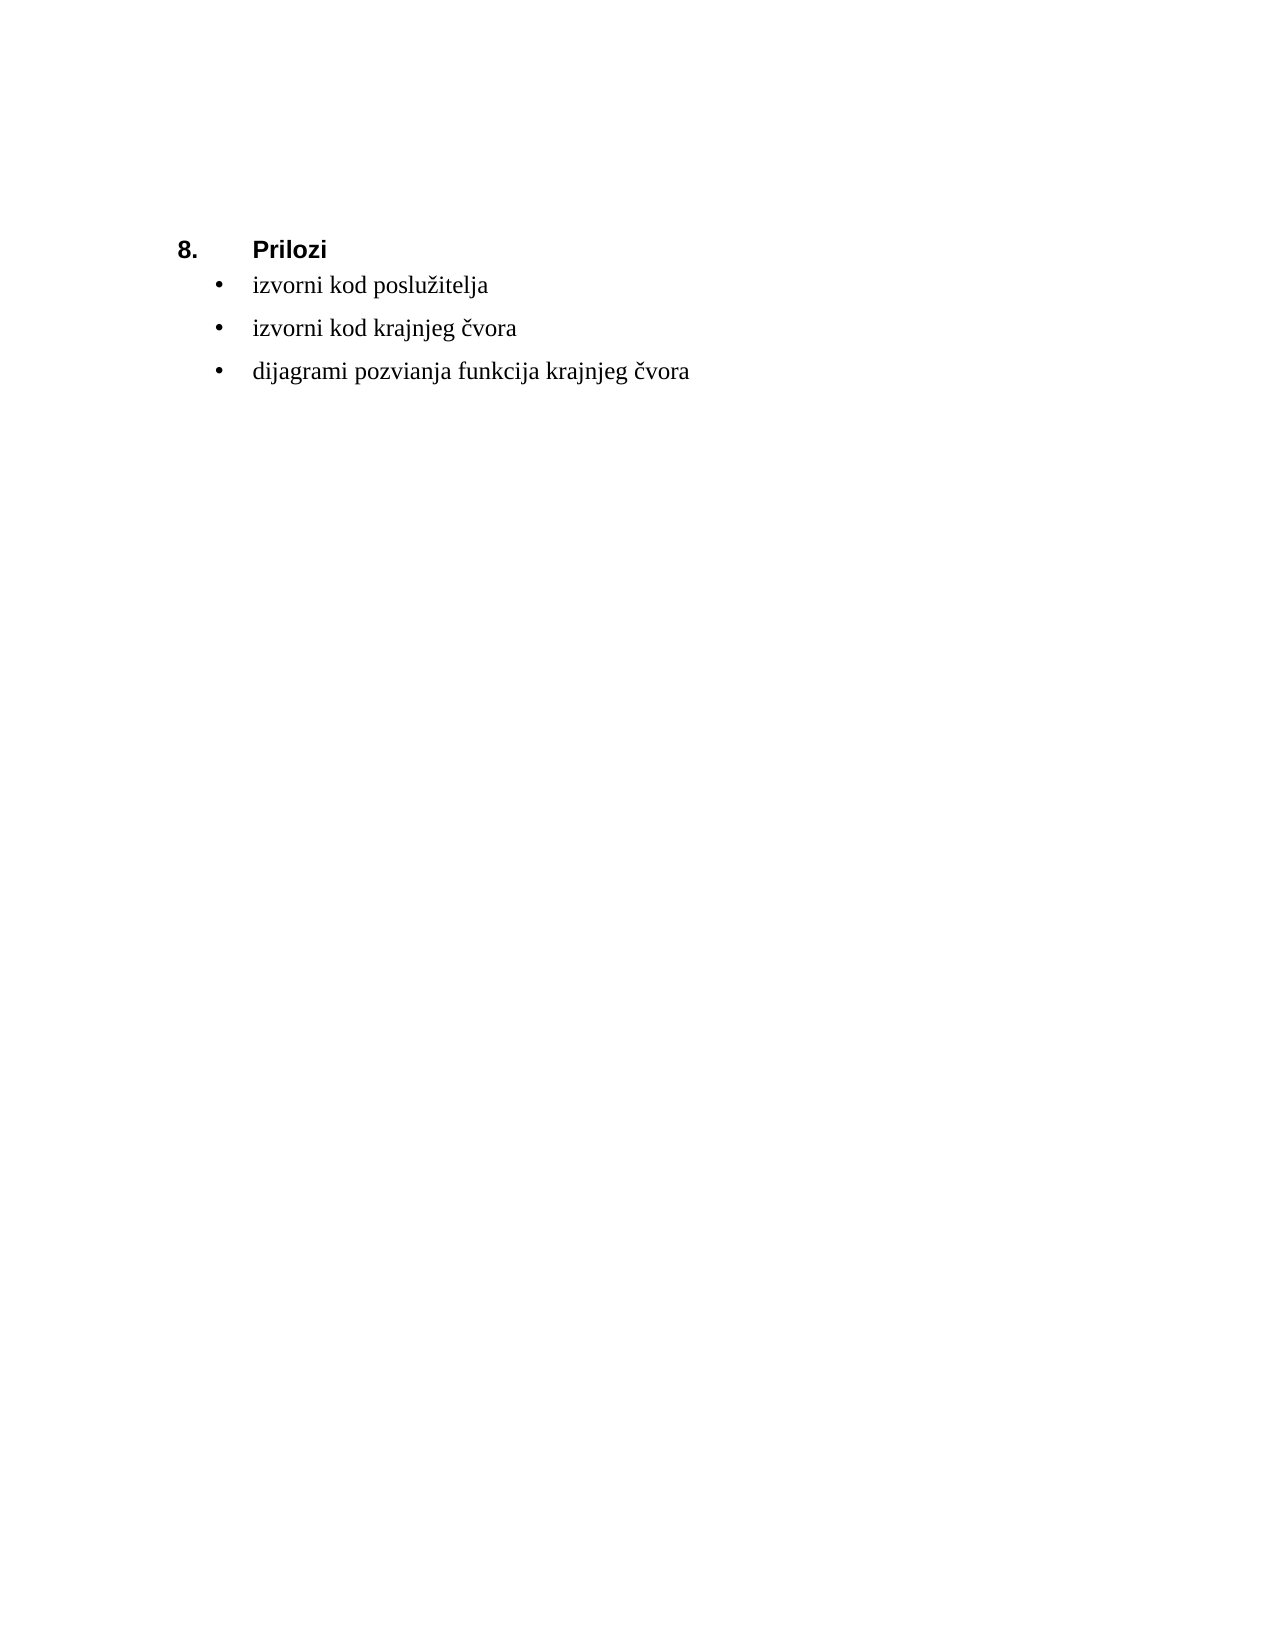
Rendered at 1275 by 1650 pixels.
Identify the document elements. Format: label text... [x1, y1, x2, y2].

list dijagrami pozvianja funkcija krajnjeg čvora [215, 356, 1127, 385]
list izvorni kod poslužitelja [215, 270, 1127, 299]
subtitle Prilozi [177, 235, 1127, 264]
list izvorni kod krajnjeg čvora [215, 313, 1127, 342]
